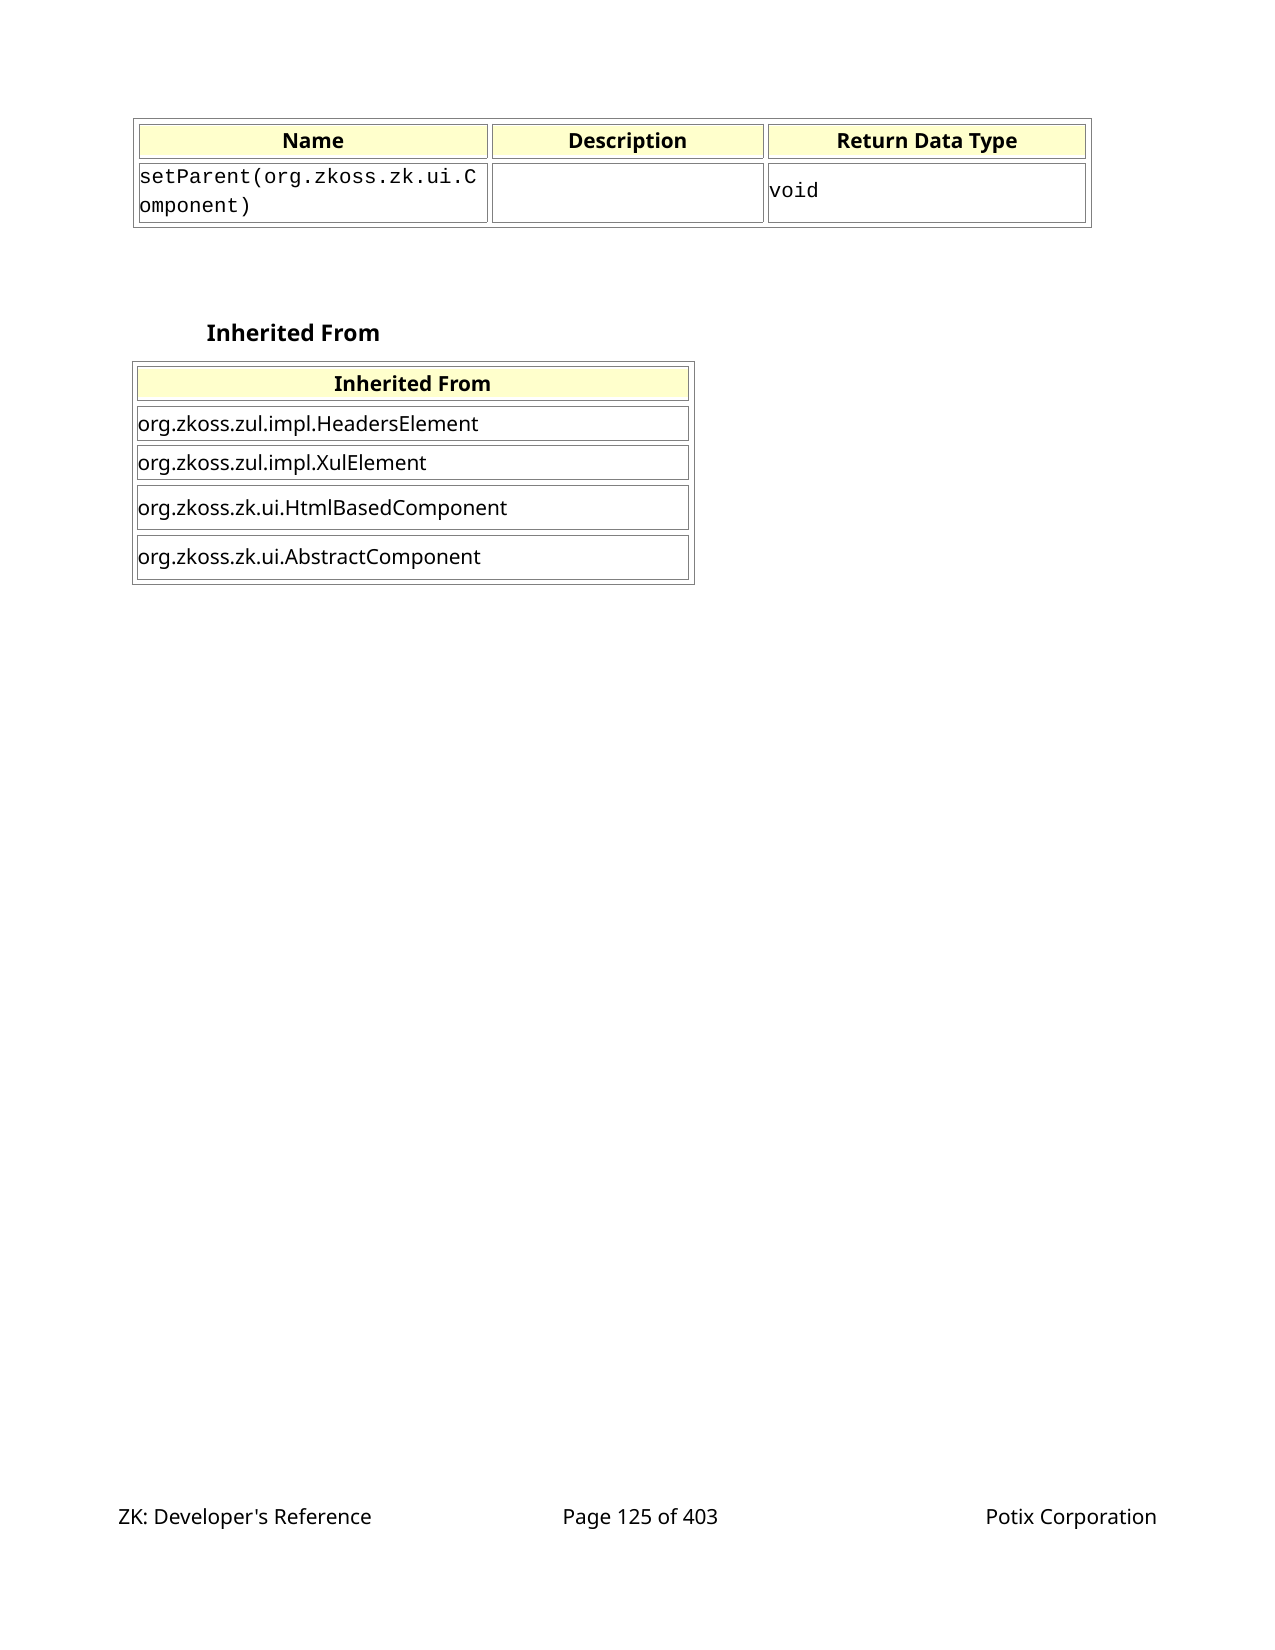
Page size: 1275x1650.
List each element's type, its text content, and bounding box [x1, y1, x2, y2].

table_cell [493, 164, 763, 222]
table_header Inherited From [134, 362, 691, 400]
table_header Return Data Type [766, 119, 1088, 158]
table_header Name [136, 119, 489, 158]
subtitle Inherited From [207, 317, 1157, 348]
table_cell void [766, 158, 1088, 222]
table_cell org.zkoss.zul.impl.HeadersElement [134, 400, 691, 440]
table_header Description [490, 119, 766, 158]
table_cell org.zkoss.zk.ui.HtmlBasedComponent [134, 479, 691, 529]
table_cell org.zkoss.zul.impl.XulElement [134, 440, 691, 479]
table_cell setParent(org.zkoss.zk.ui.Component) [136, 158, 489, 222]
table_cell [490, 158, 766, 222]
table_cell org.zkoss.zk.ui.AbstractComponent [134, 529, 691, 579]
